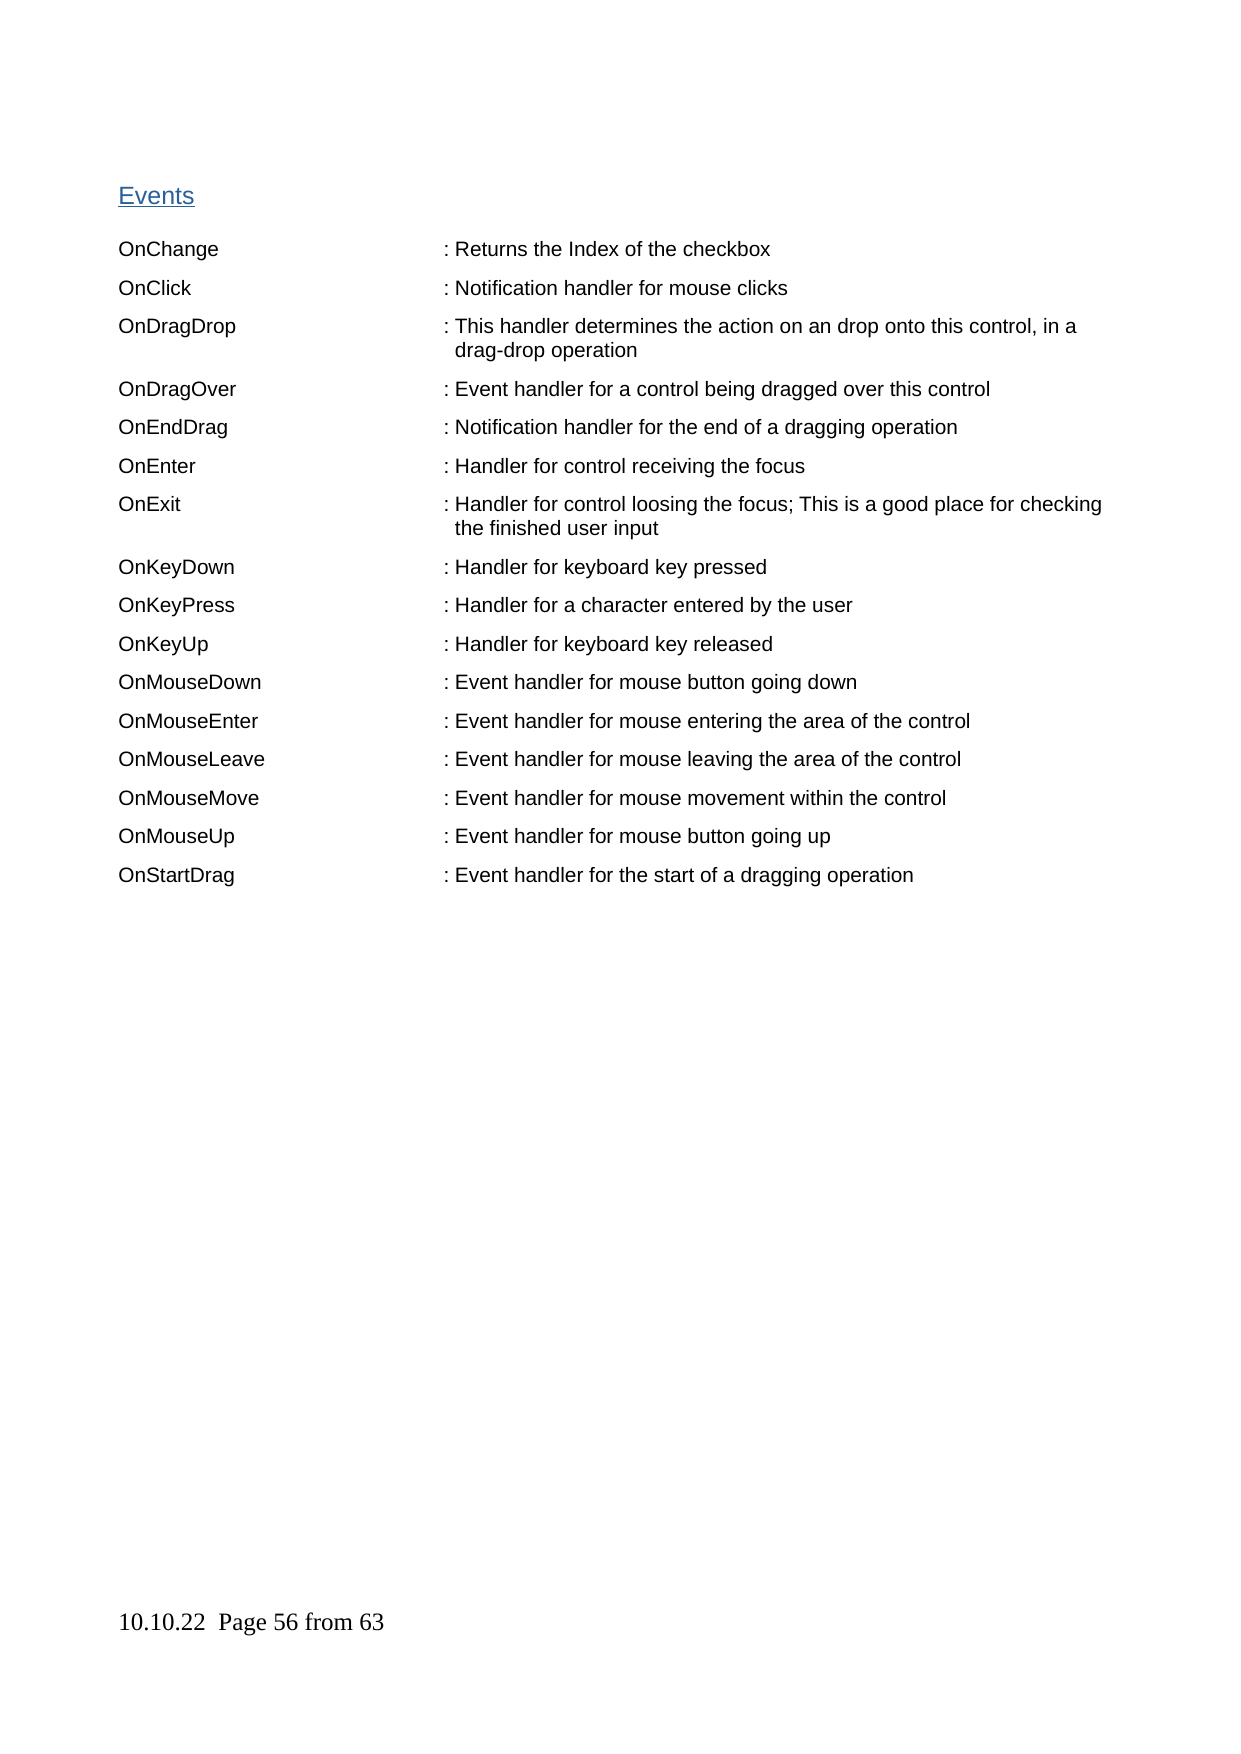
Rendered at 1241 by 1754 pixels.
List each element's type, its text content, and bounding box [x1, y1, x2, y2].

text OnClick : Notification handler for mouse clicks [118, 275, 1122, 299]
text OnExit : Handler for control loosing the focus; This is a good place for checking the finished user input [118, 492, 1122, 540]
text OnKeyPress : Handler for a character entered by the user [118, 593, 1122, 617]
text OnKeyDown : Handler for keyboard key pressed [118, 554, 1122, 578]
text OnDragOver : Event handler for a control being dragged over this control [118, 376, 1122, 400]
text OnChange : Returns the Index of the checkbox [118, 237, 1122, 261]
text OnEndDrag : Notification handler for the end of a dragging operation [118, 415, 1122, 439]
text OnMouseMove : Event handler for mouse movement within the control [118, 786, 1122, 810]
text OnMouseLeave : Event handler for mouse leaving the area of the control [118, 747, 1122, 771]
text OnMouseUp : Event handler for mouse button going up [118, 824, 1122, 848]
text OnStartDrag : Event handler for the start of a dragging operation [118, 863, 1122, 887]
text OnMouseDown : Event handler for mouse button going down [118, 670, 1122, 694]
text OnMouseEnter : Event handler for mouse entering the area of the control [118, 709, 1122, 733]
text OnEnter : Handler for control receiving the focus [118, 453, 1122, 477]
text OnDragDrop : This handler determines the action on an drop onto this control, in a drag-drop operation [118, 314, 1122, 362]
subtitle Events [118, 181, 1122, 210]
text OnKeyUp : Handler for keyboard key released [118, 632, 1122, 656]
